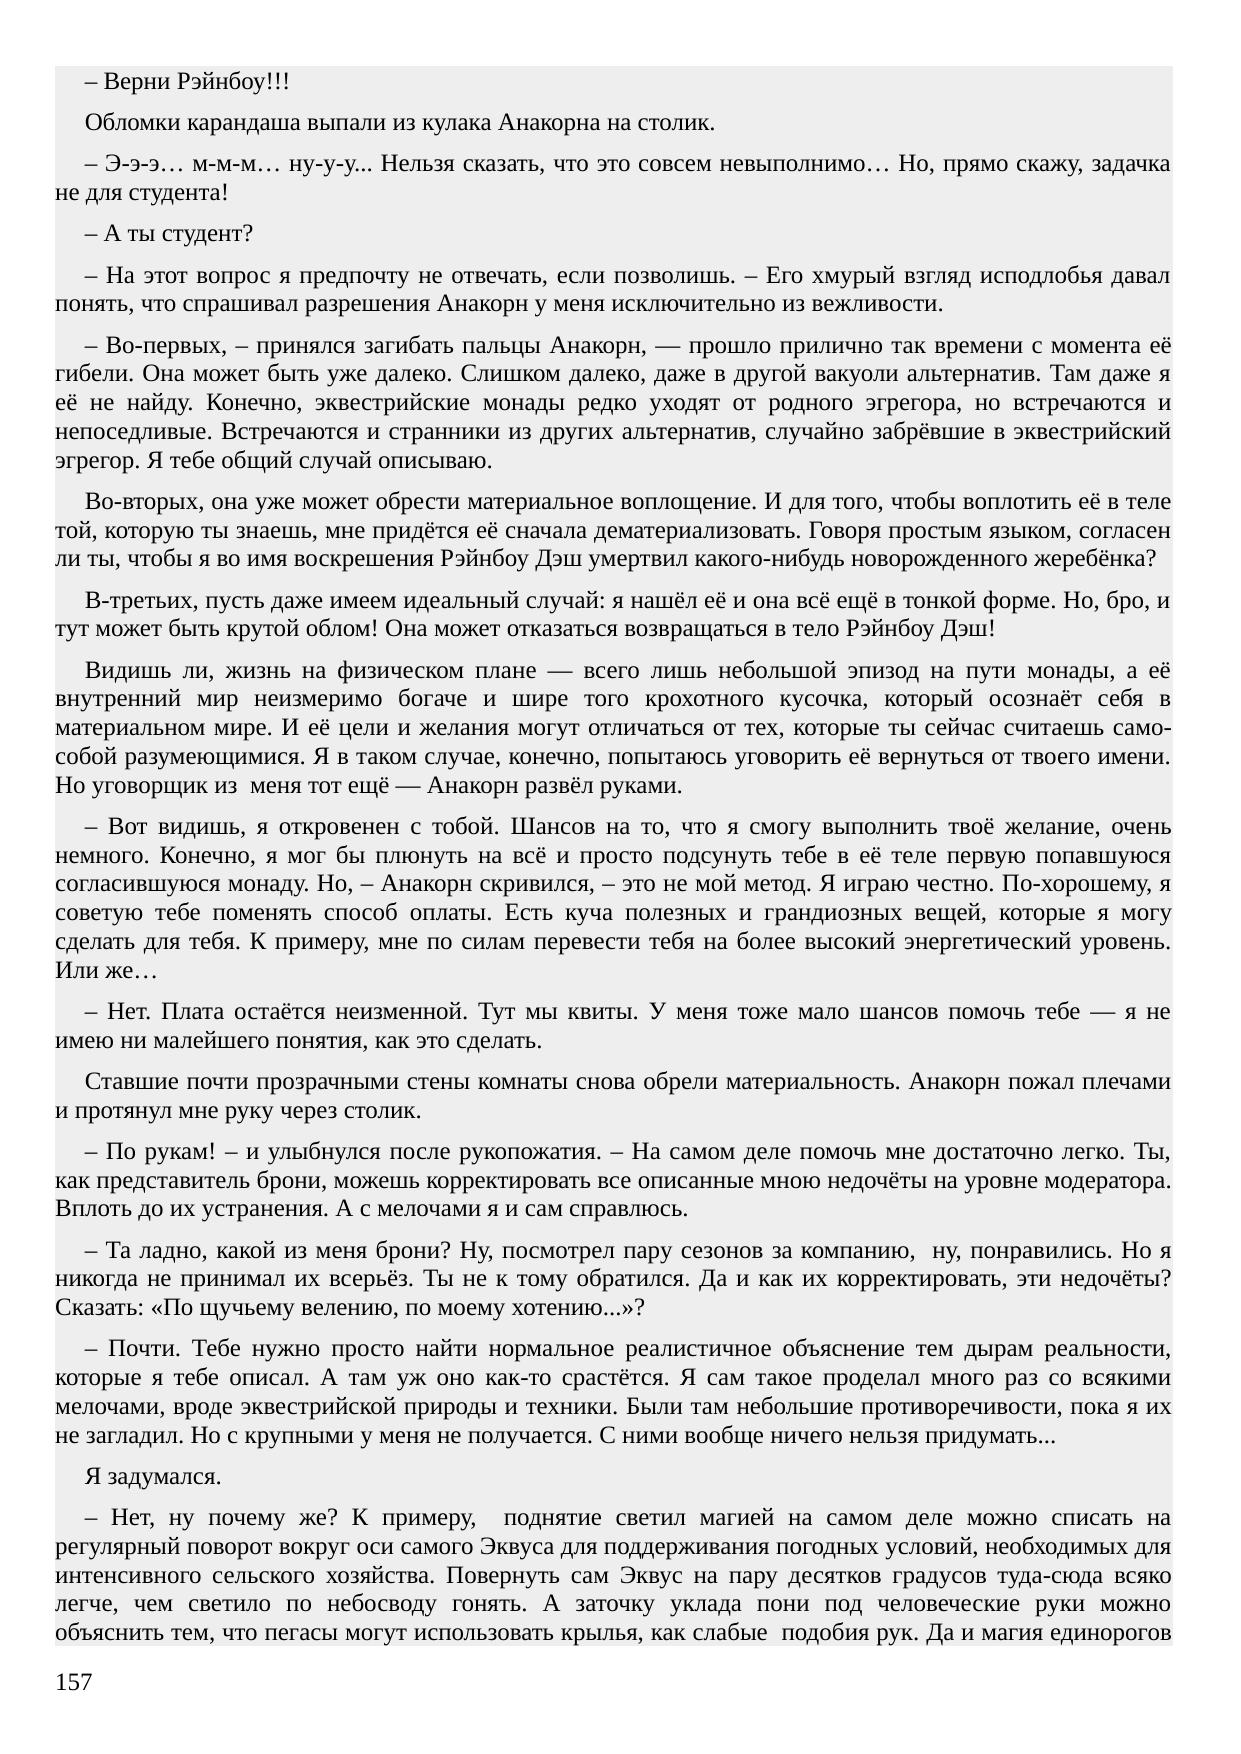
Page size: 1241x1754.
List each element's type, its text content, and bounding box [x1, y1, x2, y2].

text – Вот видишь, я откровенен с тобой. Шансов на то, что я смогу выполнить твоё желание, очень немного. Конечно, я мог бы плюнуть на всё и просто подсунуть тебе в её теле первую попавшуюся согласившуюся монаду. Но, – Анакорн скривился, – это не мой метод. Я играю честно. По-хорошему, я советую тебе поменять способ оплаты. Есть куча полезных и грандиозных вещей, которые я могу сделать для тебя. К примеру, мне по силам перевести тебя на более высокий энергетический уровень. Или же… [55, 811, 1173, 983]
text – А ты студент? [55, 218, 1173, 247]
text В-третьих, пусть даже имеем идеальный случай: я нашёл её и она всё ещё в тонкой форме. Но, бро, и тут может быть крутой облом! Она может отказаться возвращаться в тело Рэйнбоу Дэш! [55, 585, 1173, 642]
text Видишь ли, жизнь на физическом плане — всего лишь небольшой эпизод на пути монады, а её внутренний мир неизмеримо богаче и шире того крохотного кусочка, который осознаёт себя в материальном мире. И её цели и желания могут отличаться от тех, которые ты сейчас считаешь само-собой разумеющимися. Я в таком случае, конечно, попытаюсь уговорить её вернуться от твоего имени. Но уговорщик из меня тот ещё — Анакорн развёл руками. [55, 655, 1173, 798]
text – Во-первых, – принялся загибать пальцы Анакорн, — прошло прилично так времени с момента её гибели. Она может быть уже далеко. Слишком далеко, даже в другой вакуоли альтернатив. Там даже я её не найду. Конечно, эквестрийские монады редко уходят от родного эгрегора, но встречаются и непоседливые. Встречаются и странники из других альтернатив, случайно забрёвшие в эквестрийский эгрегор. Я тебе общий случай описываю. [55, 330, 1173, 473]
text Ставшие почти прозрачными стены комнаты снова обрели материальность. Анакорн пожал плечами и протянул мне руку через столик. [55, 1066, 1173, 1123]
text Я задумался. [55, 1461, 1173, 1490]
text Обломки карандаша выпали из кулака Анакорна на столик. [55, 107, 1173, 136]
text – Верни Рэйнбоу!!! [55, 66, 1173, 95]
text – Почти. Тебе нужно просто найти нормальное реалистичное объяснение тем дырам реальности, которые я тебе описал. А там уж оно как-то срастётся. Я сам такое проделал много раз со всякими мелочами, вроде эквестрийской природы и техники. Были там небольшие противоречивости, пока я их не загладил. Но с крупными у меня не получается. С ними вообще ничего нельзя придумать... [55, 1333, 1173, 1448]
text – По рукам! – и улыбнулся после рукопожатия. – На самом деле помочь мне достаточно легко. Ты, как представитель брони, можешь корректировать все описанные мною недочёты на уровне модератора. Вплоть до их устранения. А с мелочами я и сам справлюсь. [55, 1136, 1173, 1222]
text – На этот вопрос я предпочту не отвечать, если позволишь. – Его хмурый взгляд исподлобья давал понять, что спрашивал разрешения Анакорн у меня исключительно из вежливости. [55, 260, 1173, 317]
text – Э-э-э… м-м-м… ну-у-у... Нельзя сказать, что это совсем невыполнимо… Но, прямо скажу, задачка не для студента! [55, 148, 1173, 206]
text – Нет, ну почему же? К примеру, поднятие светил магией на самом деле можно списать на регулярный поворот вокруг оси самого Эквуса для поддерживания погодных условий, необходимых для интенсивного сельского хозяйства. Повернуть сам Эквус на пару десятков градусов туда-сюда всяко легче, чем светило по небосводу гонять. А заточку уклада пони под человеческие руки можно объяснить тем, что пегасы могут использовать крылья, как слабые подобия рук. Да и магия единорогов [55, 1502, 1173, 1646]
text – Нет. Плата остаётся неизменной. Тут мы квиты. У меня тоже мало шансов помочь тебе — я не имею ни малейшего понятия, как это сделать. [55, 996, 1173, 1053]
text – Та ладно, какой из меня брони? Ну, посмотрел пару сезонов за компанию, ну, понравились. Но я никогда не принимал их всерьёз. Ты не к тому обратился. Да и как их корректировать, эти недочёты? Сказать: «По щучьему велению, по моему хотению...»? [55, 1235, 1173, 1321]
text Во-вторых, она уже может обрести материальное воплощение. И для того, чтобы воплотить её в теле той, которую ты знаешь, мне придётся её сначала дематериализовать. Говоря простым языком, согласен ли ты, чтобы я во имя воскрешения Рэйнбоу Дэш умертвил какого-нибудь новорожденного жеребёнка? [55, 486, 1173, 572]
